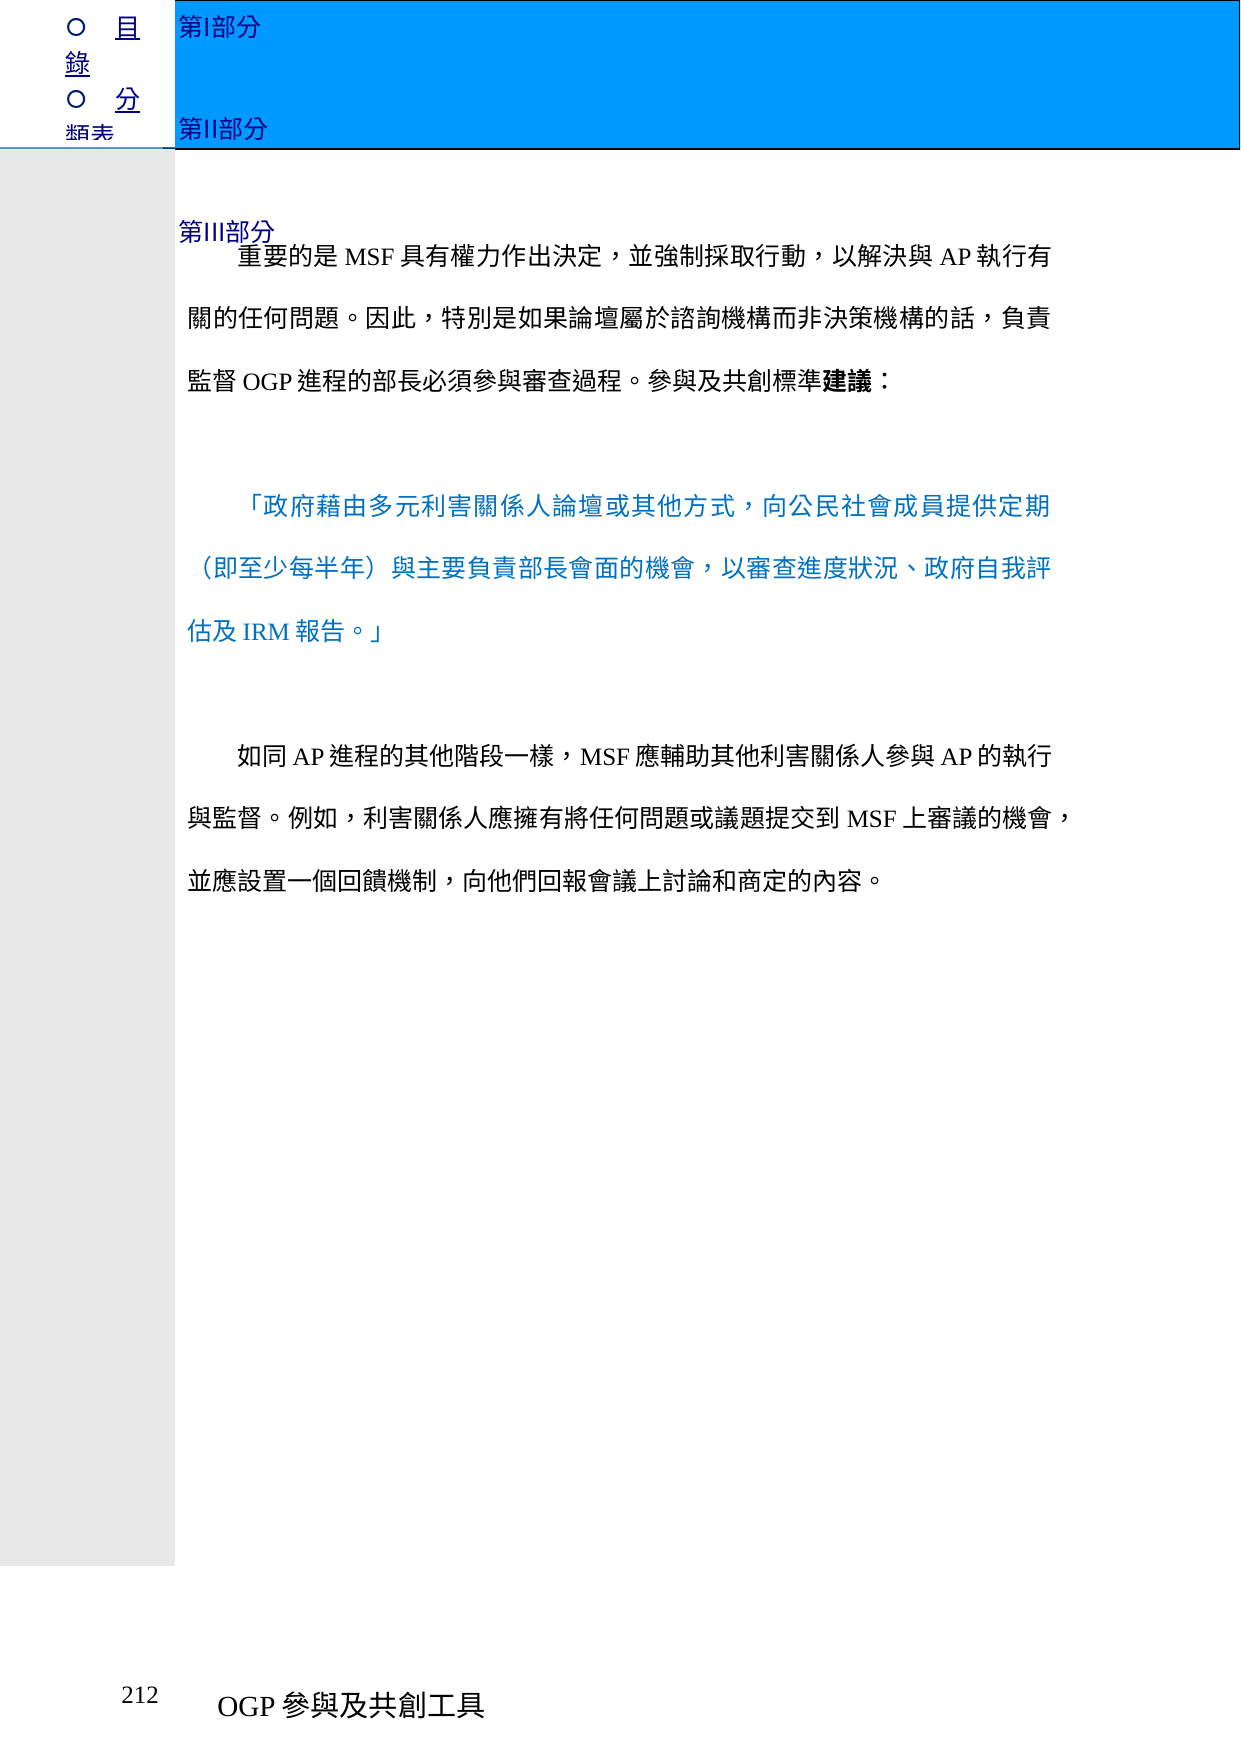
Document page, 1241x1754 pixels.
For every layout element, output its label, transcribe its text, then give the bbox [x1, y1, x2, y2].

text 重要的是MSF具有權力作出決定，並強制採取行動，以解決與AP執行有關的任何問題。因此，特別是如果論壇屬於諮詢機構而非決策機構的話，負責監督OGP進程的部長必須參與審查過程。參與及共創標準建議： [187, 212, 1053, 400]
text 如同AP進程的其他階段一樣，MSF應輔助其他利害關係人參與AP的執行與監督。例如，利害關係人應擁有將任何問題或議題提交到MSF上審議的機會，並應設置一個回饋機制，向他們回報會議上討論和商定的內容。 [187, 712, 1053, 900]
text 「政府藉由多元利害關係人論壇或其他方式，向公民社會成員提供定期（即至少每半年）與主要負責部長會面的機會，以審查進度狀況、政府自我評估及IRM報告。」 [187, 462, 1053, 650]
